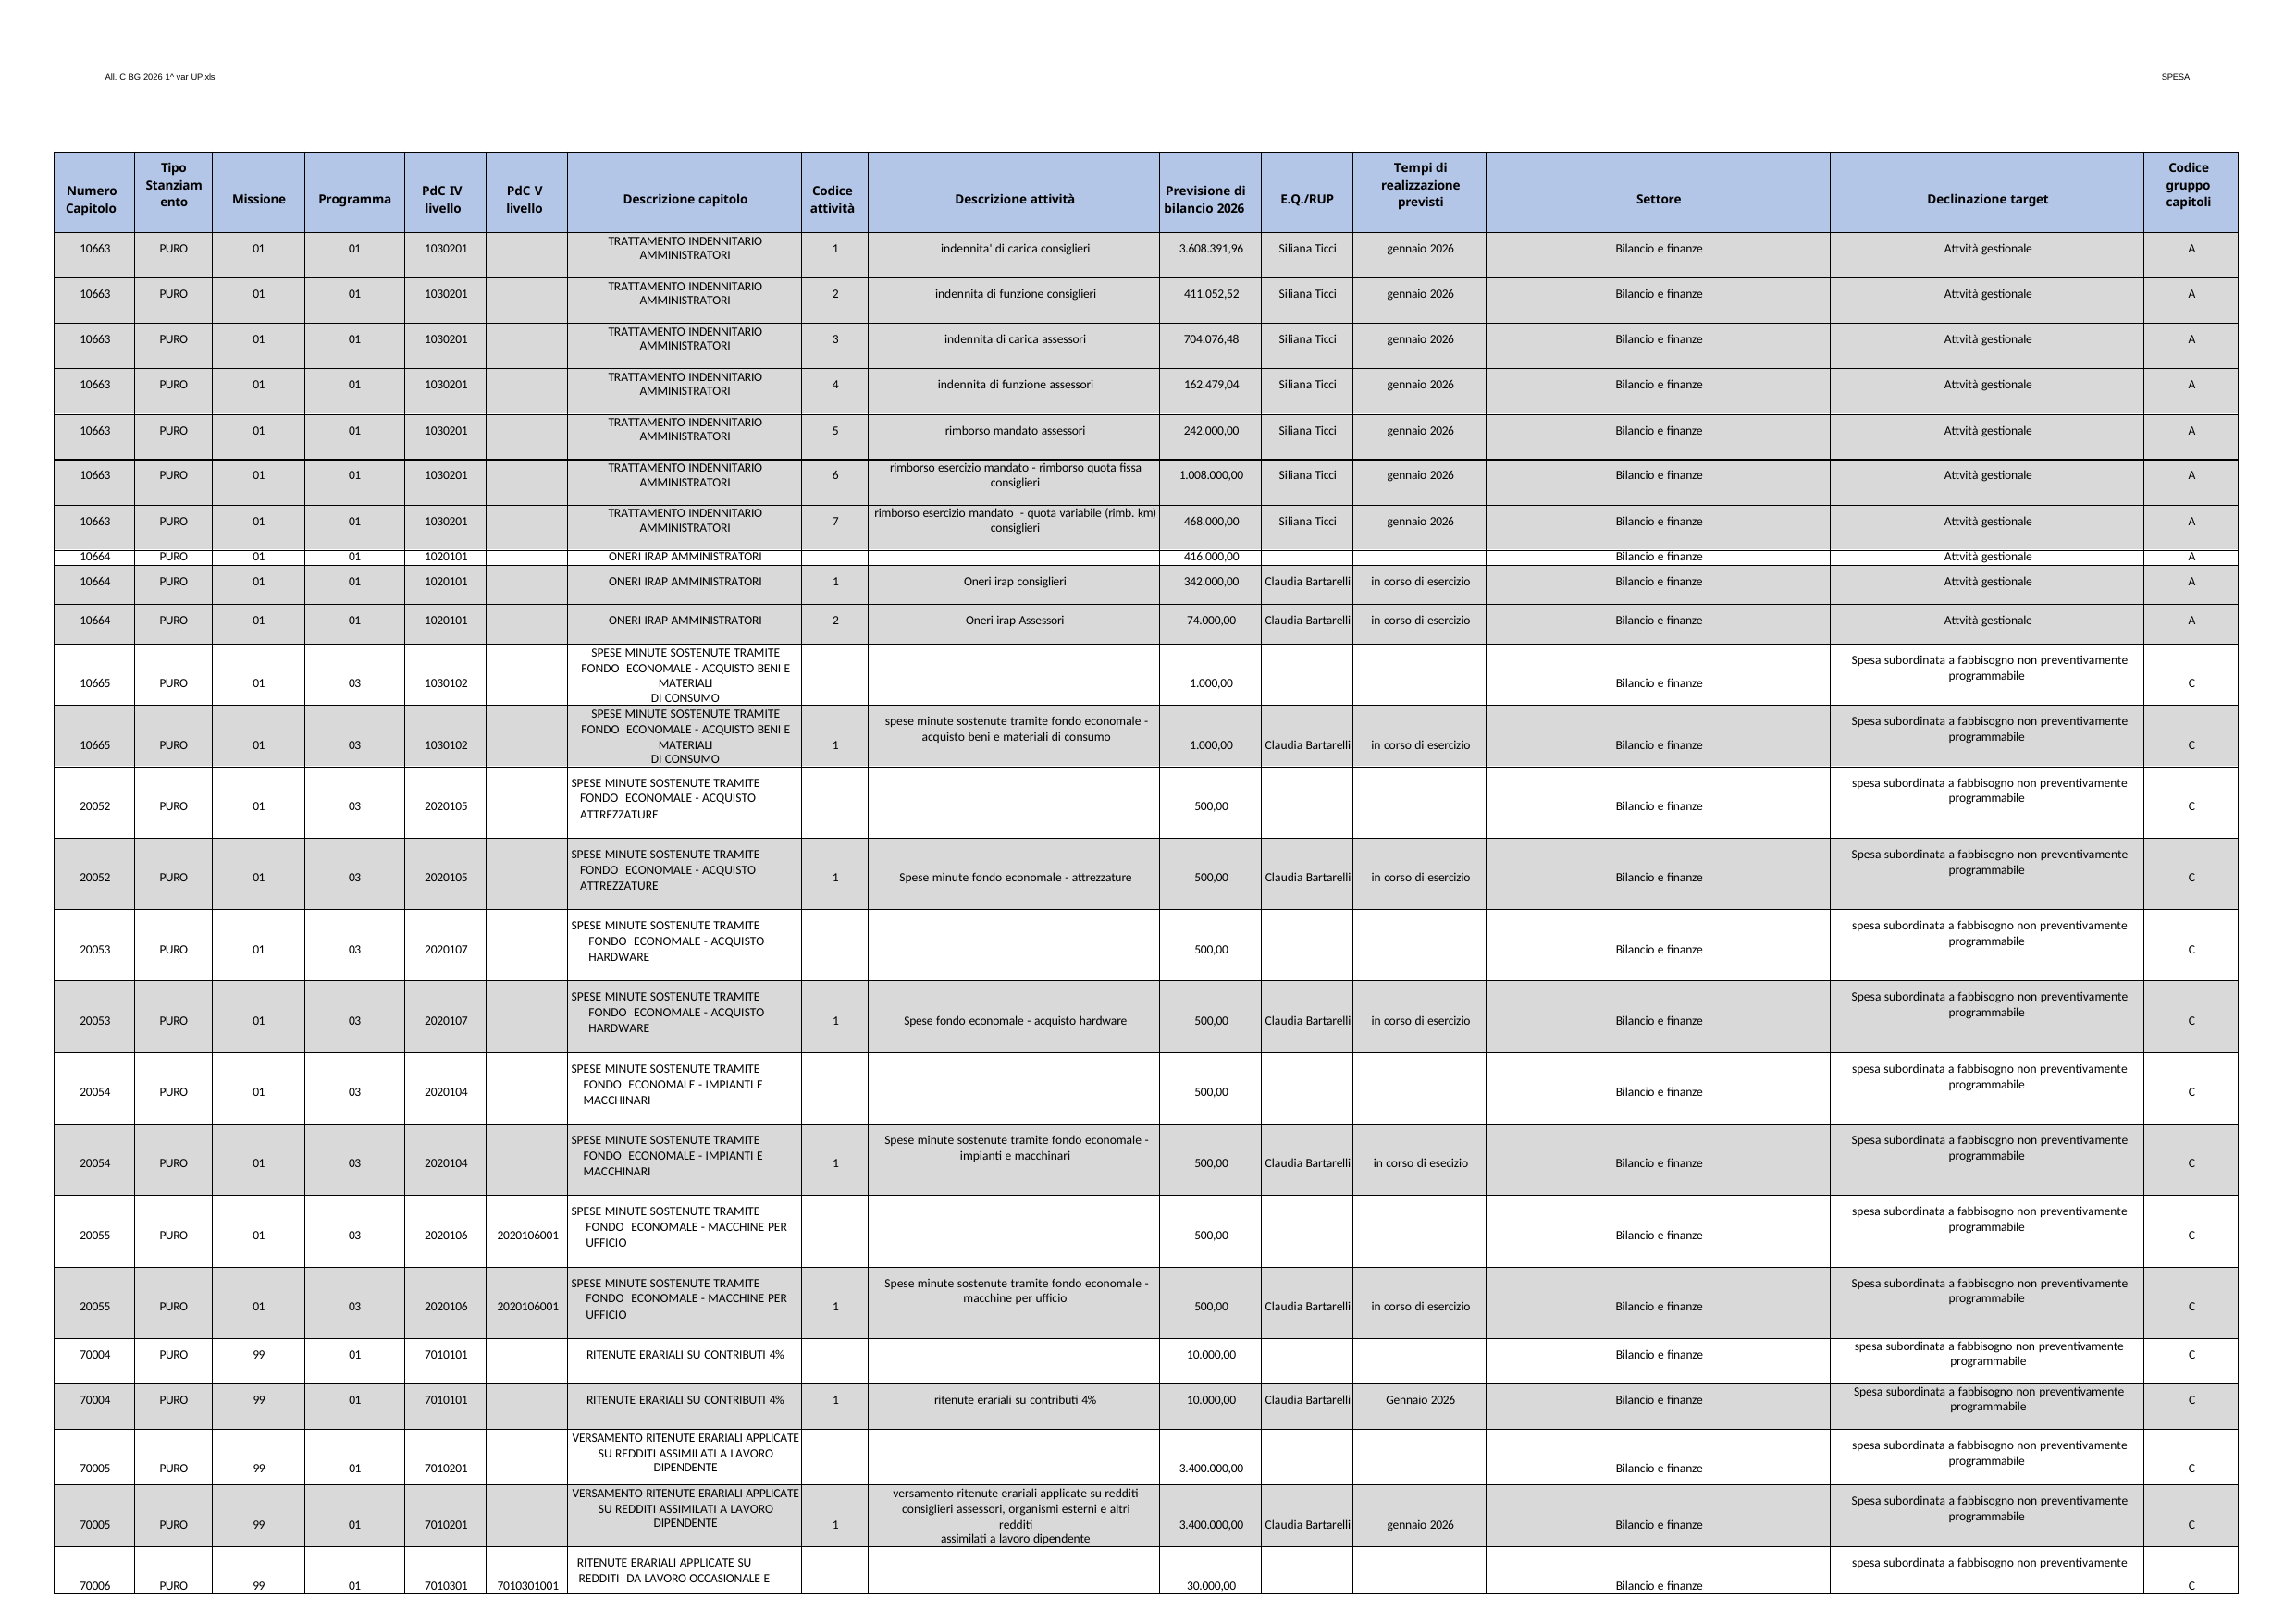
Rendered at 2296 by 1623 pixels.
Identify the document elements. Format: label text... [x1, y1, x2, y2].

table_cell spesa subordinata a fabbisogno non preventivamente programmabile [1831, 1196, 2143, 1266]
table_cell in corso di esercizio [1353, 706, 1486, 766]
table_cell SPESE MINUTE SOSTENUTE TRAMITE FONDO ECONOMALE - ACQUISTO HARDWARE [568, 981, 801, 1052]
table_cell indennita di carica assessori [869, 324, 1159, 368]
table_header Tempi di realizzazione previsti [1353, 153, 1486, 232]
table_cell [487, 461, 567, 505]
table_cell gennaio 2026 [1353, 461, 1486, 505]
table_header Previsione di bilancio 2026 [1160, 153, 1261, 232]
table_cell [1262, 645, 1352, 705]
table_cell PURO [135, 981, 212, 1052]
table_cell [1262, 1339, 1352, 1383]
table_cell 10663 [55, 461, 134, 505]
table_cell 99 [213, 1339, 304, 1383]
table_cell Attvità gestionale [1831, 233, 2143, 277]
table_header Missione [213, 153, 304, 232]
table_cell Siliana Ticci [1262, 415, 1352, 459]
table_cell Attvità gestionale [1831, 461, 2143, 505]
table_cell [802, 1196, 868, 1266]
table_cell ONERI IRAP AMMINISTRATORI [568, 551, 801, 565]
table_cell PURO [135, 369, 212, 413]
table_cell 70004 [55, 1339, 134, 1383]
table_cell gennaio 2026 [1353, 415, 1486, 459]
table_cell 70006 [55, 1547, 134, 1593]
table_cell [1262, 1196, 1352, 1266]
table_cell Bilancio e finanze [1487, 551, 1830, 565]
table_cell [487, 768, 567, 838]
table_cell 2020105 [405, 768, 486, 838]
table_cell 03 [305, 1196, 404, 1266]
table_cell Bilancio e finanze [1487, 566, 1830, 604]
table_cell gennaio 2026 [1353, 278, 1486, 323]
table_cell Attvità gestionale [1831, 369, 2143, 413]
table_cell Bilancio e finanze [1487, 910, 1830, 980]
table_cell RITENUTE ERARIALI SU CONTRIBUTI 4% [568, 1339, 801, 1383]
table_cell 01 [213, 981, 304, 1052]
table_cell Bilancio e finanze [1487, 605, 1830, 644]
table_cell 1030201 [405, 324, 486, 368]
table_cell Siliana Ticci [1262, 461, 1352, 505]
table_cell [1353, 1053, 1486, 1124]
table_cell 01 [213, 910, 304, 980]
table_cell 7010301001 [487, 1547, 567, 1593]
table_cell 03 [305, 1053, 404, 1124]
table_cell PURO [135, 839, 212, 909]
table_cell gennaio 2026 [1353, 1485, 1486, 1546]
table_cell 3.400.000,00 [1160, 1430, 1261, 1484]
table_cell 1030102 [405, 645, 486, 705]
table_cell 10663 [55, 233, 134, 277]
table_header E.Q./RUP [1262, 153, 1352, 232]
table_header Codice gruppo capitoli [2144, 153, 2238, 232]
table_cell [802, 1339, 868, 1383]
table_cell [487, 706, 567, 766]
table_cell Claudia Bartarelli [1262, 605, 1352, 644]
table_cell [1262, 1430, 1352, 1484]
table_cell C [2144, 981, 2238, 1052]
table_cell gennaio 2026 [1353, 369, 1486, 413]
table_cell SPESE MINUTE SOSTENUTE TRAMITE FONDO ECONOMALE - MACCHINE PER UFFICIO [568, 1196, 801, 1266]
table_cell C [2144, 1053, 2238, 1124]
table_header Codice attività [802, 153, 868, 232]
table_cell Spesa subordinata a fabbisogno non preventivamente programmabile [1831, 1268, 2143, 1338]
table_cell 500,00 [1160, 910, 1261, 980]
table_cell SPESE MINUTE SOSTENUTE TRAMITE FONDO ECONOMALE - ACQUISTO ATTREZZATURE [568, 839, 801, 909]
table_cell Oneri irap Assessori [869, 605, 1159, 644]
table_cell Siliana Ticci [1262, 233, 1352, 277]
table_cell Bilancio e finanze [1487, 1339, 1830, 1383]
table_cell Bilancio e finanze [1487, 1196, 1830, 1266]
table_cell [487, 1384, 567, 1429]
table_cell PURO [135, 1125, 212, 1195]
table_cell A [2144, 506, 2238, 549]
table_cell 1030201 [405, 278, 486, 323]
table_cell C [2144, 1384, 2238, 1429]
table_cell C [2144, 839, 2238, 909]
table_cell PURO [135, 605, 212, 644]
table_cell [1353, 645, 1486, 705]
table_cell [869, 1339, 1159, 1383]
table_cell Spesa subordinata a fabbisogno non preventivamente programmabile [1831, 645, 2143, 705]
table_cell [802, 910, 868, 980]
table_cell 4 [802, 369, 868, 413]
table_cell ritenute erariali su contributi 4% [869, 1384, 1159, 1429]
table_cell [487, 1430, 567, 1484]
table_cell A [2144, 461, 2238, 505]
table_cell 01 [213, 566, 304, 604]
table_cell SPESE MINUTE SOSTENUTE TRAMITE FONDO ECONOMALE - ACQUISTO HARDWARE [568, 910, 801, 980]
table_cell [802, 1430, 868, 1484]
table_cell 01 [305, 369, 404, 413]
table_cell 7010201 [405, 1430, 486, 1484]
table_cell [487, 981, 567, 1052]
table_cell 01 [305, 506, 404, 549]
table_cell 20055 [55, 1268, 134, 1338]
table_cell 1 [802, 233, 868, 277]
table_cell versamento ritenute erariali applicate su redditi consiglieri assessori, organismi esterni e altri redditi assimilati a lavoro dipendente [869, 1485, 1159, 1546]
table_header Numero Capitolo [55, 153, 134, 232]
table_header PdC V livello [487, 153, 567, 232]
table_cell 2020106 [405, 1196, 486, 1266]
table_cell 2020106001 [487, 1196, 567, 1266]
table_cell [1262, 1547, 1352, 1593]
table_cell 1030201 [405, 506, 486, 549]
table_cell A [2144, 324, 2238, 368]
table_cell [1262, 768, 1352, 838]
table_cell C [2144, 1196, 2238, 1266]
table_cell Spesa subordinata a fabbisogno non preventivamente programmabile [1831, 839, 2143, 909]
table_cell 500,00 [1160, 981, 1261, 1052]
table_cell A [2144, 605, 2238, 644]
table_cell 01 [213, 324, 304, 368]
table_cell PURO [135, 233, 212, 277]
table_cell Spesa subordinata a fabbisogno non preventivamente programmabile [1831, 981, 2143, 1052]
table_cell TRATTAMENTO INDENNITARIO AMMINISTRATORI [568, 324, 801, 368]
table_cell 7010101 [405, 1384, 486, 1429]
table_cell Spese minute sostenute tramite fondo economale - macchine per ufficio [869, 1268, 1159, 1338]
table_cell [869, 768, 1159, 838]
table_cell PURO [135, 415, 212, 459]
table_cell [802, 1547, 868, 1593]
table_cell in corso di esercizio [1353, 981, 1486, 1052]
table_cell TRATTAMENTO INDENNITARIO AMMINISTRATORI [568, 461, 801, 505]
table_cell [802, 1053, 868, 1124]
table_cell Bilancio e finanze [1487, 1053, 1830, 1124]
table_cell Bilancio e finanze [1487, 324, 1830, 368]
table_cell [802, 768, 868, 838]
table_cell PURO [135, 566, 212, 604]
table_cell 1030201 [405, 415, 486, 459]
table_cell 2 [802, 605, 868, 644]
table_cell Claudia Bartarelli [1262, 1125, 1352, 1195]
table_cell [487, 566, 567, 604]
table_cell [1353, 768, 1486, 838]
table_cell 2020106 [405, 1268, 486, 1338]
table_cell 74.000,00 [1160, 605, 1261, 644]
table_cell in corso di esercizio [1353, 1268, 1486, 1338]
table_cell TRATTAMENTO INDENNITARIO AMMINISTRATORI [568, 506, 801, 549]
table_cell PURO [135, 324, 212, 368]
table_cell [1353, 910, 1486, 980]
table_cell Siliana Ticci [1262, 369, 1352, 413]
table_cell 6 [802, 461, 868, 505]
table_cell Claudia Bartarelli [1262, 981, 1352, 1052]
table_cell 500,00 [1160, 1196, 1261, 1266]
table_cell 99 [213, 1430, 304, 1484]
table_cell [1262, 551, 1352, 565]
table_cell [487, 605, 567, 644]
table_cell 500,00 [1160, 839, 1261, 909]
table_cell C [2144, 1339, 2238, 1383]
table_cell [487, 506, 567, 549]
table_cell 01 [213, 706, 304, 766]
table_cell [487, 278, 567, 323]
table_cell 500,00 [1160, 1053, 1261, 1124]
table_cell 01 [213, 233, 304, 277]
table_cell 01 [213, 1268, 304, 1338]
table_cell [1353, 551, 1486, 565]
table_cell [1353, 1196, 1486, 1266]
table_cell 10664 [55, 551, 134, 565]
table_cell 1.000,00 [1160, 645, 1261, 705]
table_cell PURO [135, 768, 212, 838]
table_cell 500,00 [1160, 1125, 1261, 1195]
table_cell 03 [305, 1125, 404, 1195]
table_cell Spese fondo economale - acquisto hardware [869, 981, 1159, 1052]
table_cell PURO [135, 1430, 212, 1484]
table_cell rimborso esercizio mandato - quota variabile (rimb. km) consiglieri [869, 506, 1159, 549]
table_cell spesa subordinata a fabbisogno non preventivamente programmabile [1831, 1339, 2143, 1383]
table_cell 01 [305, 461, 404, 505]
table_cell [869, 645, 1159, 705]
table_cell Spesa subordinata a fabbisogno non preventivamente programmabile [1831, 1125, 2143, 1195]
table_cell 01 [213, 645, 304, 705]
table_cell 01 [213, 415, 304, 459]
table_cell [487, 1485, 567, 1546]
table_cell Bilancio e finanze [1487, 1430, 1830, 1484]
table_cell TRATTAMENTO INDENNITARIO AMMINISTRATORI [568, 369, 801, 413]
table_cell PURO [135, 1547, 212, 1593]
table_cell Bilancio e finanze [1487, 233, 1830, 277]
table_cell [487, 910, 567, 980]
table_cell Bilancio e finanze [1487, 415, 1830, 459]
table_cell 1 [802, 566, 868, 604]
table_cell [1262, 910, 1352, 980]
table_cell 2020106001 [487, 1268, 567, 1338]
table_cell 1020101 [405, 605, 486, 644]
table_cell Spesa subordinata a fabbisogno non preventivamente programmabile [1831, 1485, 2143, 1546]
table_cell spesa subordinata a fabbisogno non preventivamente [1831, 1547, 2143, 1593]
table_cell Attvità gestionale [1831, 415, 2143, 459]
table_cell 342.000,00 [1160, 566, 1261, 604]
table_cell Bilancio e finanze [1487, 1125, 1830, 1195]
table_cell Claudia Bartarelli [1262, 706, 1352, 766]
table_cell [487, 324, 567, 368]
table_cell Siliana Ticci [1262, 324, 1352, 368]
table_cell spesa subordinata a fabbisogno non preventivamente programmabile [1831, 768, 2143, 838]
table_cell 01 [305, 1547, 404, 1593]
table_header Declinazione target [1831, 153, 2143, 232]
table_cell in corso di esercizio [1353, 605, 1486, 644]
table_cell A [2144, 566, 2238, 604]
table_cell 03 [305, 645, 404, 705]
table_cell 2020107 [405, 910, 486, 980]
table_cell ONERI IRAP AMMINISTRATORI [568, 605, 801, 644]
table_cell gennaio 2026 [1353, 506, 1486, 549]
table_cell 1 [802, 1268, 868, 1338]
table_cell 500,00 [1160, 1268, 1261, 1338]
table_cell Bilancio e finanze [1487, 506, 1830, 549]
table_cell C [2144, 1268, 2238, 1338]
table_cell TRATTAMENTO INDENNITARIO AMMINISTRATORI [568, 415, 801, 459]
table_cell 500,00 [1160, 768, 1261, 838]
table_cell Bilancio e finanze [1487, 981, 1830, 1052]
table_cell 20053 [55, 981, 134, 1052]
table_cell rimborso mandato assessori [869, 415, 1159, 459]
table_cell 01 [305, 605, 404, 644]
table_cell Oneri irap consiglieri [869, 566, 1159, 604]
table_cell 20055 [55, 1196, 134, 1266]
table_cell 01 [213, 551, 304, 565]
table_cell 01 [305, 324, 404, 368]
table_header Descrizione capitolo [568, 153, 801, 232]
table_cell Attvità gestionale [1831, 506, 2143, 549]
table_cell Siliana Ticci [1262, 506, 1352, 549]
table_cell 1030102 [405, 706, 486, 766]
table_cell SPESE MINUTE SOSTENUTE TRAMITE FONDO ECONOMALE - MACCHINE PER UFFICIO [568, 1268, 801, 1338]
table_cell 1.008.000,00 [1160, 461, 1261, 505]
table_cell 20054 [55, 1053, 134, 1124]
table_cell 3 [802, 324, 868, 368]
table_cell 20052 [55, 839, 134, 909]
table_cell 10.000,00 [1160, 1339, 1261, 1383]
table_cell Bilancio e finanze [1487, 1485, 1830, 1546]
table_cell Attvità gestionale [1831, 551, 2143, 565]
table_cell 1 [802, 1384, 868, 1429]
table_cell 1 [802, 1125, 868, 1195]
table_cell 03 [305, 839, 404, 909]
table_cell Bilancio e finanze [1487, 1384, 1830, 1429]
table_cell indennita di funzione consiglieri [869, 278, 1159, 323]
table_cell 1 [802, 981, 868, 1052]
table_cell 1.000,00 [1160, 706, 1261, 766]
table_cell in corso di esercizio [1353, 566, 1486, 604]
table_cell [1262, 1053, 1352, 1124]
table_cell 1 [802, 839, 868, 909]
table_cell 1020101 [405, 551, 486, 565]
table_cell Claudia Bartarelli [1262, 566, 1352, 604]
table_cell 20052 [55, 768, 134, 838]
table_cell A [2144, 278, 2238, 323]
table_cell C [2144, 706, 2238, 766]
table_cell PURO [135, 1196, 212, 1266]
table_cell Siliana Ticci [1262, 278, 1352, 323]
table_cell 01 [305, 278, 404, 323]
table_cell 70005 [55, 1430, 134, 1484]
table_cell [487, 551, 567, 565]
table_cell 01 [305, 551, 404, 565]
table_cell 242.000,00 [1160, 415, 1261, 459]
table_cell 411.052,52 [1160, 278, 1261, 323]
table_cell SPESE MINUTE SOSTENUTE TRAMITE FONDO ECONOMALE - IMPIANTI E MACCHINARI [568, 1125, 801, 1195]
table_cell 2020104 [405, 1125, 486, 1195]
table_cell Spese minute sostenute tramite fondo economale - impianti e macchinari [869, 1125, 1159, 1195]
table_cell 01 [305, 1384, 404, 1429]
table_header Descrizione attività [869, 153, 1159, 232]
table_cell PURO [135, 1268, 212, 1338]
table_cell 5 [802, 415, 868, 459]
table_cell PURO [135, 1485, 212, 1546]
table_cell Attvità gestionale [1831, 278, 2143, 323]
table_cell [487, 1125, 567, 1195]
table_cell 03 [305, 706, 404, 766]
table_cell 01 [213, 768, 304, 838]
table_cell 01 [213, 1196, 304, 1266]
table_cell 1 [802, 1485, 868, 1546]
table_cell 10663 [55, 278, 134, 323]
table_cell spesa subordinata a fabbisogno non preventivamente programmabile [1831, 910, 2143, 980]
table_cell C [2144, 1485, 2238, 1546]
table_cell Bilancio e finanze [1487, 369, 1830, 413]
table_cell 03 [305, 1268, 404, 1338]
table_cell VERSAMENTO RITENUTE ERARIALI APPLICATE SU REDDITI ASSIMILATI A LAVORO DIPENDENTE [568, 1485, 801, 1546]
table_cell 7010201 [405, 1485, 486, 1546]
table_cell 20054 [55, 1125, 134, 1195]
table_cell 704.076,48 [1160, 324, 1261, 368]
table_cell 1 [802, 706, 868, 766]
table_cell [1353, 1339, 1486, 1383]
table_cell 99 [213, 1384, 304, 1429]
table_cell Gennaio 2026 [1353, 1384, 1486, 1429]
table_cell 468.000,00 [1160, 506, 1261, 549]
table_cell Spesa subordinata a fabbisogno non preventivamente programmabile [1831, 706, 2143, 766]
table_cell 01 [305, 1430, 404, 1484]
table_cell [869, 551, 1159, 565]
table_header Settore [1487, 153, 1830, 232]
table_cell 1030201 [405, 369, 486, 413]
table_cell C [2144, 768, 2238, 838]
table_cell Claudia Bartarelli [1262, 1268, 1352, 1338]
table_cell TRATTAMENTO INDENNITARIO AMMINISTRATORI [568, 233, 801, 277]
table_cell in corso di esecizio [1353, 1125, 1486, 1195]
table_cell 1030201 [405, 461, 486, 505]
table_cell 3.400.000,00 [1160, 1485, 1261, 1546]
table_cell Claudia Bartarelli [1262, 839, 1352, 909]
table_cell 10663 [55, 506, 134, 549]
table_cell PURO [135, 551, 212, 565]
table_cell spesa subordinata a fabbisogno non preventivamente programmabile [1831, 1053, 2143, 1124]
table_cell 01 [213, 461, 304, 505]
table_cell 7010101 [405, 1339, 486, 1383]
table_cell 1030201 [405, 233, 486, 277]
table_cell C [2144, 1125, 2238, 1195]
table_cell Claudia Bartarelli [1262, 1384, 1352, 1429]
table_cell Claudia Bartarelli [1262, 1485, 1352, 1546]
table_cell Bilancio e finanze [1487, 706, 1830, 766]
table_cell Bilancio e finanze [1487, 768, 1830, 838]
table_cell [802, 551, 868, 565]
table_cell Spesa subordinata a fabbisogno non preventivamente programmabile [1831, 1384, 2143, 1429]
table_cell gennaio 2026 [1353, 233, 1486, 277]
table_cell Bilancio e finanze [1487, 1547, 1830, 1593]
table_cell A [2144, 415, 2238, 459]
table_cell ONERI IRAP AMMINISTRATORI [568, 566, 801, 604]
table_cell C [2144, 645, 2238, 705]
table_cell 10663 [55, 369, 134, 413]
table_cell 01 [213, 839, 304, 909]
table_cell [869, 910, 1159, 980]
table_cell 2020104 [405, 1053, 486, 1124]
table_cell Bilancio e finanze [1487, 645, 1830, 705]
table_cell 01 [213, 369, 304, 413]
table_cell 03 [305, 981, 404, 1052]
table_cell [869, 1430, 1159, 1484]
table_cell SPESE MINUTE SOSTENUTE TRAMITE FONDO ECONOMALE - IMPIANTI E MACCHINARI [568, 1053, 801, 1124]
table_cell PURO [135, 278, 212, 323]
table_cell 99 [213, 1485, 304, 1546]
table_cell Bilancio e finanze [1487, 839, 1830, 909]
table_cell 10663 [55, 415, 134, 459]
table_cell Bilancio e finanze [1487, 461, 1830, 505]
table_cell Spese minute fondo economale - attrezzature [869, 839, 1159, 909]
table_cell 1020101 [405, 566, 486, 604]
table_cell TRATTAMENTO INDENNITARIO AMMINISTRATORI [568, 278, 801, 323]
table_cell 2020105 [405, 839, 486, 909]
table_cell 01 [213, 1125, 304, 1195]
table_cell RITENUTE ERARIALI APPLICATE SU REDDITI DA LAVORO OCCASIONALE E [568, 1547, 801, 1593]
table_cell 7 [802, 506, 868, 549]
table_cell PURO [135, 1384, 212, 1429]
table_cell SPESE MINUTE SOSTENUTE TRAMITE FONDO ECONOMALE - ACQUISTO BENI E MATERIALI DI CONSUMO [568, 645, 801, 705]
table_cell 01 [305, 1485, 404, 1546]
table_cell [487, 1053, 567, 1124]
table_cell Attvità gestionale [1831, 566, 2143, 604]
table_cell A [2144, 369, 2238, 413]
table_cell 10665 [55, 645, 134, 705]
table_cell [487, 839, 567, 909]
table_cell gennaio 2026 [1353, 324, 1486, 368]
table_cell SPESE MINUTE SOSTENUTE TRAMITE FONDO ECONOMALE - ACQUISTO BENI E MATERIALI DI CONSUMO [568, 706, 801, 766]
table_cell Bilancio e finanze [1487, 1268, 1830, 1338]
table_cell [1353, 1430, 1486, 1484]
table_header PdC IV livello [405, 153, 486, 232]
table_cell 2 [802, 278, 868, 323]
table_cell 03 [305, 768, 404, 838]
table_cell 162.479,04 [1160, 369, 1261, 413]
table_cell [487, 369, 567, 413]
table_cell PURO [135, 1339, 212, 1383]
table_cell 30.000,00 [1160, 1547, 1261, 1593]
table_cell 416.000,00 [1160, 551, 1261, 565]
table_cell [802, 645, 868, 705]
table_cell A [2144, 233, 2238, 277]
table_cell 10665 [55, 706, 134, 766]
table_cell C [2144, 1430, 2238, 1484]
table_cell [869, 1053, 1159, 1124]
table_cell 01 [305, 415, 404, 459]
table_cell [869, 1547, 1159, 1593]
table_cell [1353, 1547, 1486, 1593]
table_cell 01 [305, 233, 404, 277]
table_cell PURO [135, 910, 212, 980]
table_cell 01 [213, 506, 304, 549]
table_cell PURO [135, 1053, 212, 1124]
table_header Tipo Stanziam ento [135, 153, 212, 232]
table_cell 10664 [55, 566, 134, 604]
table_cell PURO [135, 461, 212, 505]
table_cell 10.000,00 [1160, 1384, 1261, 1429]
table_cell 70005 [55, 1485, 134, 1546]
table_cell C [2144, 910, 2238, 980]
table_cell 01 [213, 605, 304, 644]
table_cell 99 [213, 1547, 304, 1593]
table_cell Attvità gestionale [1831, 324, 2143, 368]
table_cell SPESE MINUTE SOSTENUTE TRAMITE FONDO ECONOMALE - ACQUISTO ATTREZZATURE [568, 768, 801, 838]
table_cell [487, 415, 567, 459]
table_cell indennita' di carica consiglieri [869, 233, 1159, 277]
table_cell RITENUTE ERARIALI SU CONTRIBUTI 4% [568, 1384, 801, 1429]
table_cell 01 [305, 566, 404, 604]
table_cell VERSAMENTO RITENUTE ERARIALI APPLICATE SU REDDITI ASSIMILATI A LAVORO DIPENDENTE [568, 1430, 801, 1484]
table_cell 01 [305, 1339, 404, 1383]
table_cell 2020107 [405, 981, 486, 1052]
table_cell Bilancio e finanze [1487, 278, 1830, 323]
table_cell Attvità gestionale [1831, 605, 2143, 644]
table_cell spesa subordinata a fabbisogno non preventivamente programmabile [1831, 1430, 2143, 1484]
table_cell [487, 645, 567, 705]
table_cell spese minute sostenute tramite fondo economale - acquisto beni e materiali di consumo [869, 706, 1159, 766]
table_cell [487, 1339, 567, 1383]
table_cell 01 [213, 278, 304, 323]
table_cell 03 [305, 910, 404, 980]
table_cell 70004 [55, 1384, 134, 1429]
table_cell rimborso esercizio mandato - rimborso quota fissa consiglieri [869, 461, 1159, 505]
table_cell 7010301 [405, 1547, 486, 1593]
table_cell indennita di funzione assessori [869, 369, 1159, 413]
table_cell 10664 [55, 605, 134, 644]
table_cell PURO [135, 506, 212, 549]
table_cell 10663 [55, 324, 134, 368]
table_cell 01 [213, 1053, 304, 1124]
table_cell 20053 [55, 910, 134, 980]
table_cell A [2144, 551, 2238, 565]
table_cell PURO [135, 645, 212, 705]
table_cell C [2144, 1547, 2238, 1593]
table_cell [487, 233, 567, 277]
table_cell in corso di esercizio [1353, 839, 1486, 909]
table_header Programma [305, 153, 404, 232]
table_cell [869, 1196, 1159, 1266]
table_cell PURO [135, 706, 212, 766]
table_cell 3.608.391,96 [1160, 233, 1261, 277]
